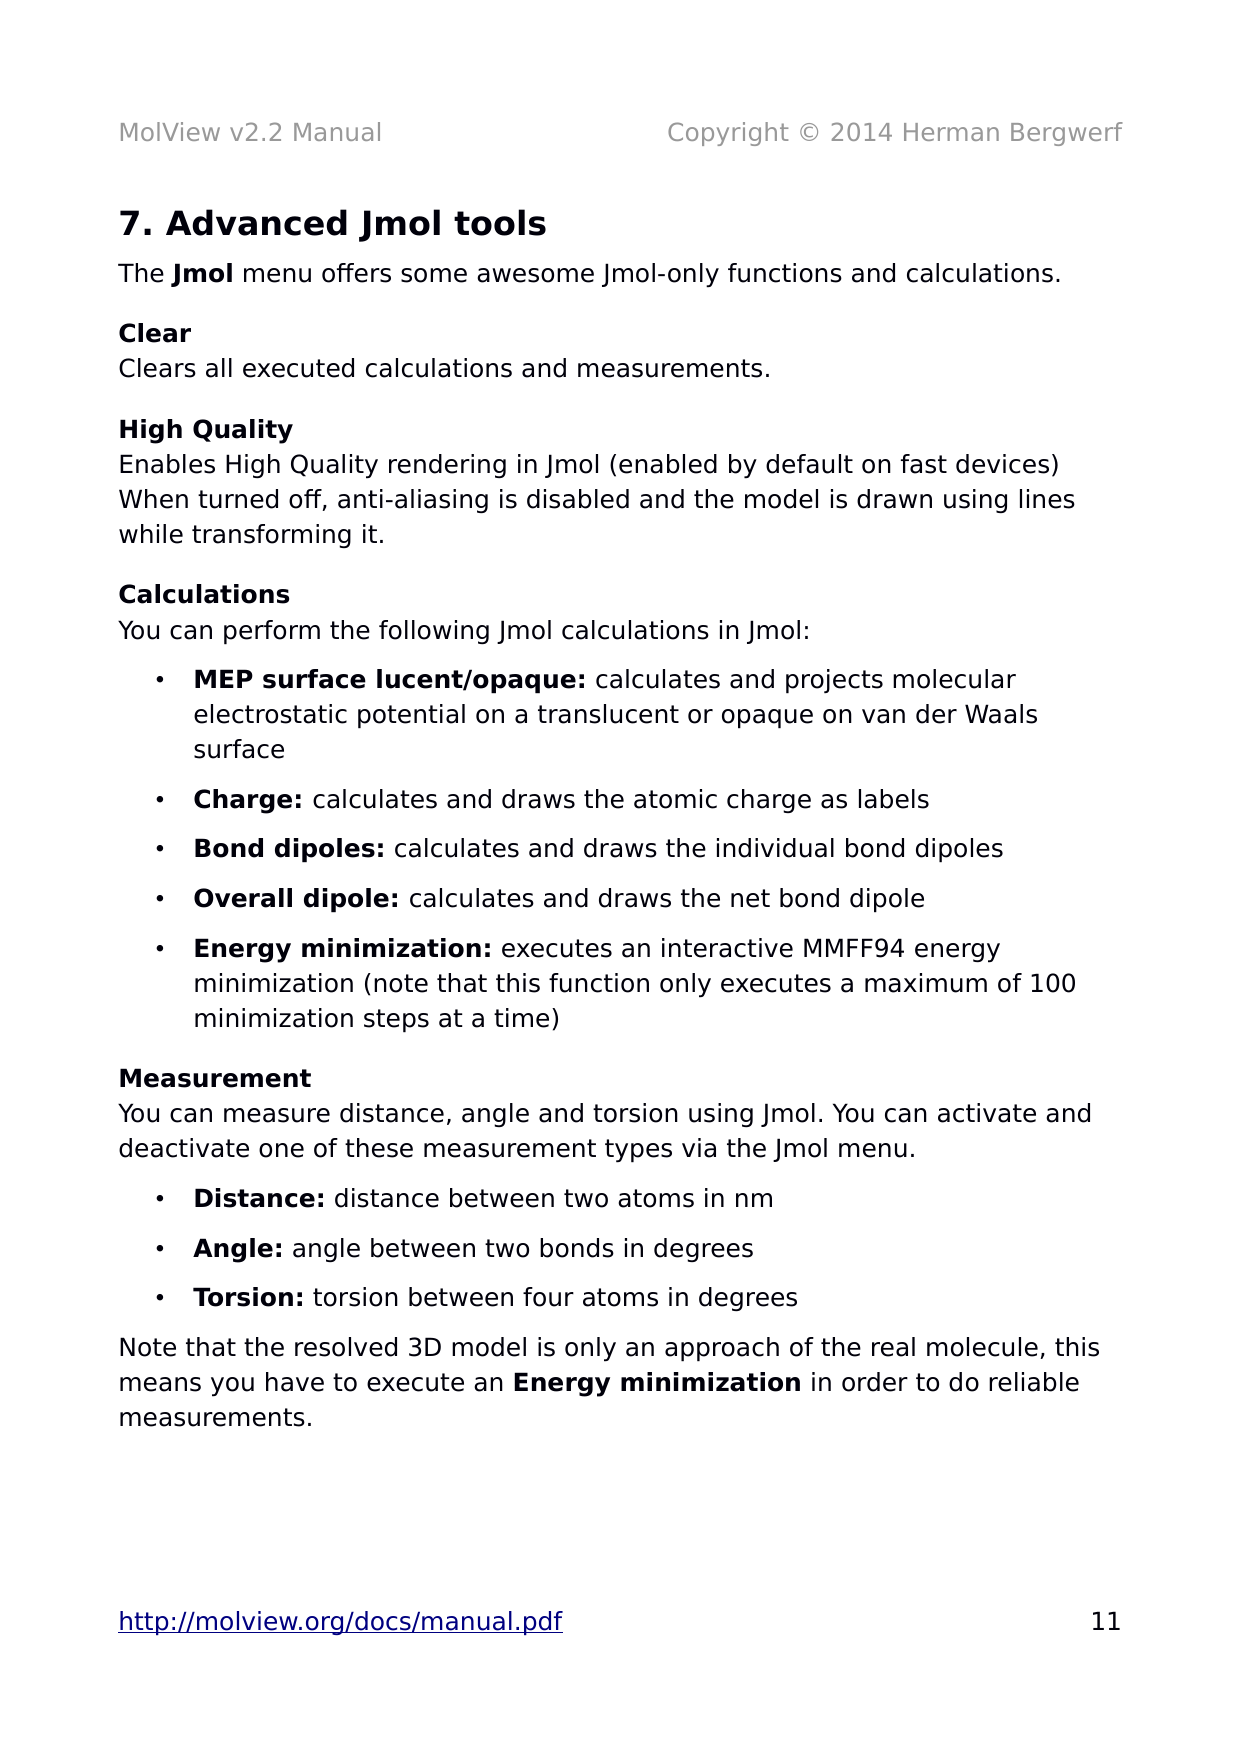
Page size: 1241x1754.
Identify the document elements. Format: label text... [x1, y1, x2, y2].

list Torsion: torsion between four atoms in degrees [156, 1283, 1122, 1312]
list Overall dipole: calculates and draws the net bond dipole [156, 884, 1122, 913]
text The Jmol menu offers some awesome Jmol-only functions and calculations. [118, 259, 1122, 288]
text Enables High Quality rendering in Jmol (enabled by default on fast devices) When turned off, anti-aliasing is disabled and the model is drawn using lines while transforming it. [118, 450, 1122, 549]
list Energy minimization: executes an interactive MMFF94 energy minimization (note that this function only executes a maximum of 100 minimization steps at a time) [156, 934, 1122, 1033]
text Note that the resolved 3D model is only an approach of the real molecule, this means you have to execute an Energy minimization in order to do reliable measurements. [118, 1333, 1122, 1432]
text You can measure distance, angle and torsion using Jmol. You can activate and deactivate one of these measurement types via the Jmol menu. [118, 1099, 1122, 1164]
list Charge: calculates and draws the atomic charge as labels [156, 785, 1122, 814]
list Bond dipoles: calculates and draws the individual bond dipoles [156, 835, 1122, 864]
subtitle Clear [118, 319, 1122, 348]
text You can perform the following Jmol calculations in Jmol: [118, 616, 1122, 645]
subtitle Calculations [118, 581, 1122, 610]
subtitle 7. Advanced Jmol tools [118, 205, 1122, 244]
list MEP surface lucent/opaque: calculates and projects molecular electrostatic potential on a translucent or opaque on van der Waals surface [156, 666, 1122, 765]
text Clears all executed calculations and measurements. [118, 354, 1122, 384]
subtitle Measurement [118, 1064, 1122, 1093]
list Distance: distance between two atoms in nm [156, 1184, 1122, 1213]
subtitle High Quality [118, 415, 1122, 444]
list Angle: angle between two bonds in degrees [156, 1234, 1122, 1263]
